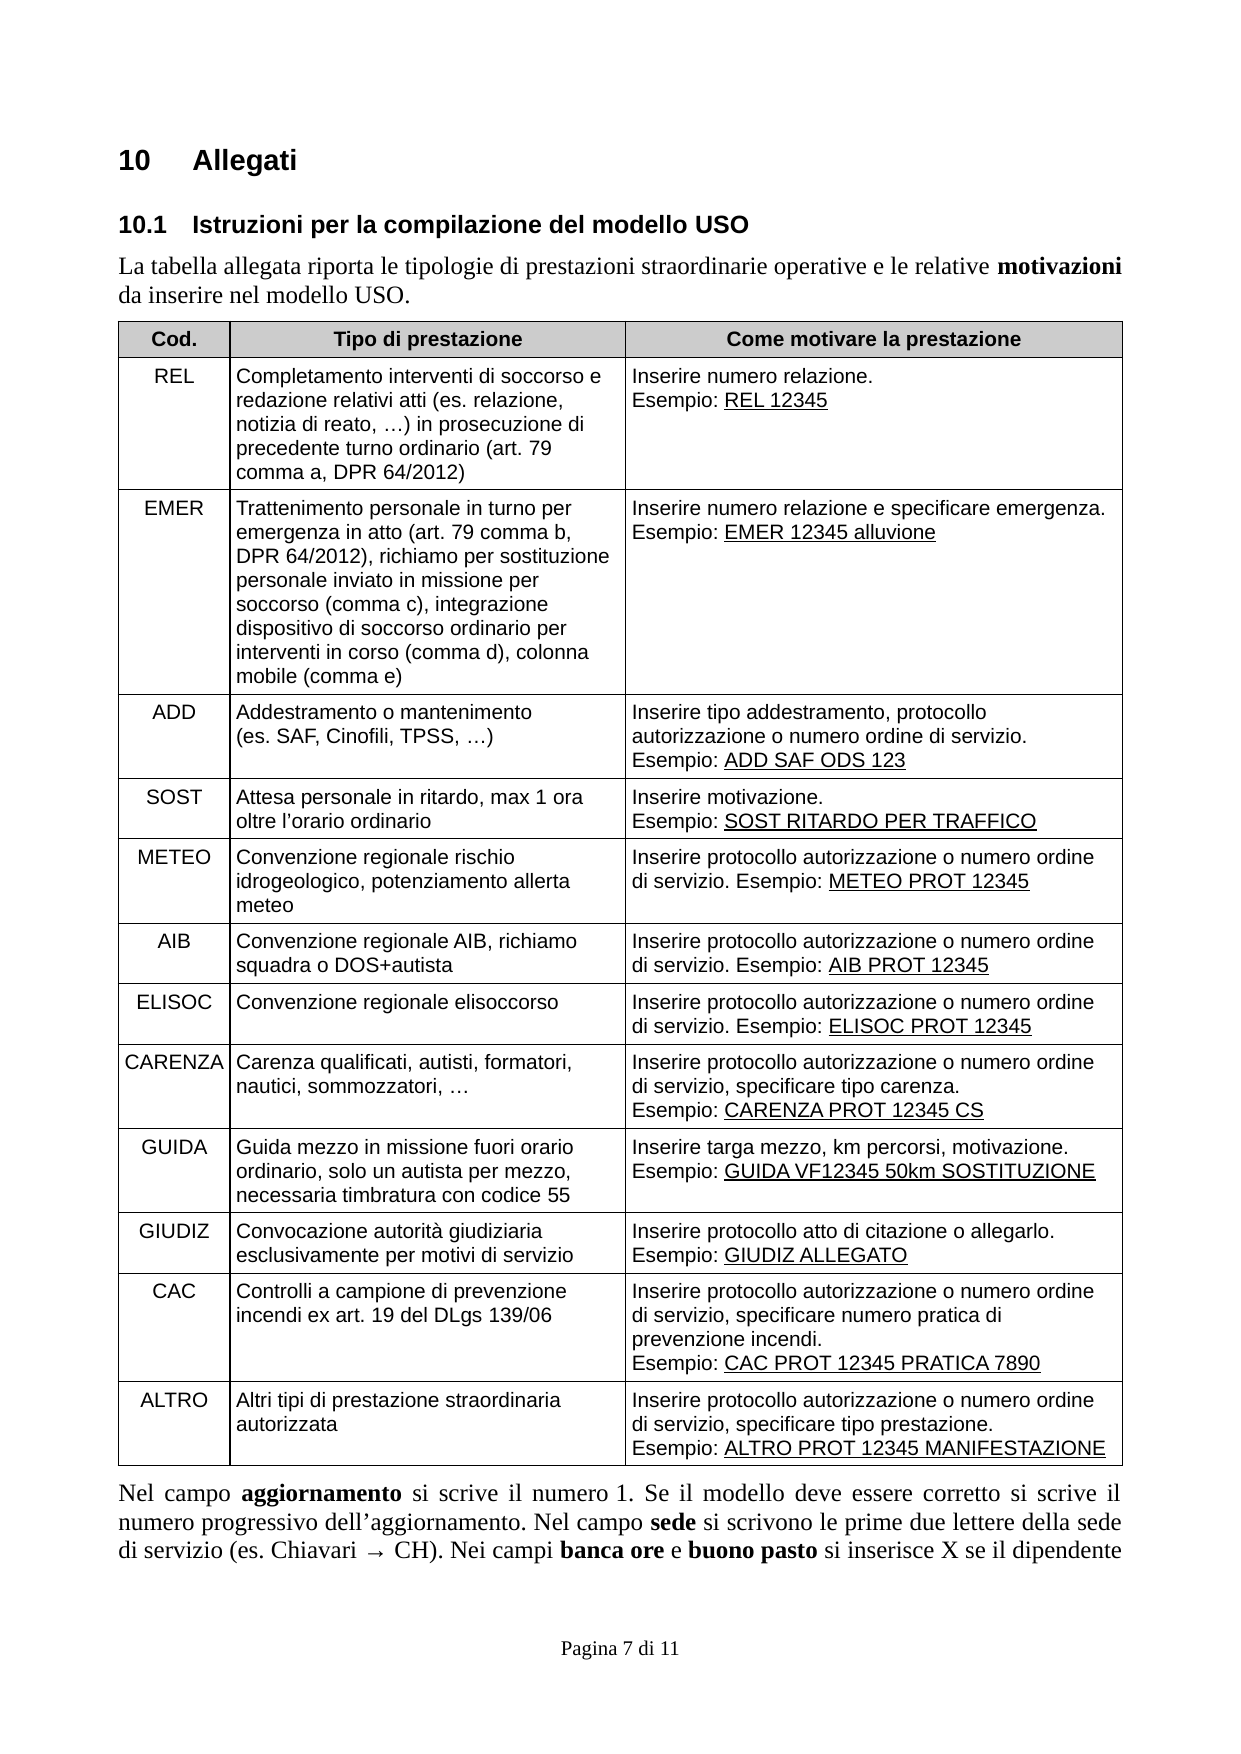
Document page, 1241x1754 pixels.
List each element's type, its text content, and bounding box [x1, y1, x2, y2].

table_cell ALTRO [119, 1382, 229, 1465]
table_cell Inserire protocollo autorizzazione o numero ordine di servizio. Esempio: AIB PROT 12345 [626, 924, 1122, 983]
table_cell Controlli a campione di prevenzione incendi ex art. 19 del DLgs 139/06 [231, 1274, 625, 1381]
subtitle Allegati [118, 143, 1122, 177]
table_cell Attesa personale in ritardo, max 1 ora oltre l’orario ordinario [231, 779, 625, 838]
table_cell Carenza qualificati, autisti, formatori, nautici, sommozzatori, … [231, 1045, 625, 1128]
table_cell Inserire motivazione. Esempio: SOST RITARDO PER TRAFFICO [626, 779, 1122, 838]
table_cell ELISOC [119, 984, 229, 1043]
table_cell Inserire protocollo autorizzazione o numero ordine di servizio. Esempio: ELISOC PROT 12345 [626, 984, 1122, 1043]
table_cell Inserire protocollo autorizzazione o numero ordine di servizio. Esempio: METEO PROT 12345 [626, 839, 1122, 923]
table_header Come motivare la prestazione [626, 322, 1122, 357]
table_cell REL [119, 358, 229, 489]
table_cell Inserire targa mezzo, km percorsi, motivazione. Esempio: GUIDA VF12345 50km SOSTITUZIONE [626, 1129, 1122, 1212]
table_cell Inserire protocollo autorizzazione o numero ordine di servizio, specificare tipo prestazione. Esempio: ALTRO PROT 12345 MANIFESTAZIONE [626, 1382, 1122, 1465]
table_cell SOST [119, 779, 229, 838]
table_cell Guida mezzo in missione fuori orario ordinario, solo un autista per mezzo, necessaria timbratura con codice 55 [231, 1129, 625, 1212]
table_cell METEO [119, 839, 229, 923]
table_cell AIB [119, 924, 229, 983]
table_cell Convenzione regionale AIB, richiamo squadra o DOS+autista [231, 924, 625, 983]
table_cell Inserire protocollo atto di citazione o allegarlo. Esempio: GIUDIZ ALLEGATO [626, 1213, 1122, 1273]
table_cell Inserire tipo addestramento, protocollo autorizzazione o numero ordine di servizio. Esempio: ADD SAF ODS 123 [626, 695, 1122, 778]
table_cell GIUDIZ [119, 1213, 229, 1273]
table_cell Inserire protocollo autorizzazione o numero ordine di servizio, specificare tipo carenza. Esempio: CARENZA PROT 12345 CS [626, 1045, 1122, 1128]
table_cell Inserire numero relazione. Esempio: REL 12345 [626, 358, 1122, 489]
text Nel campo aggiornamento si scrive il numero 1. Se il modello deve essere corretto si scrive il numero progressivo dell’aggiornamento. Nel campo sede si scrivono le prime due lettere della sede di servizio (es. Chiavari → CH). Nei campi banca ore e buono pasto si inserisce X se il dipendente [118, 1478, 1122, 1564]
table_cell GUIDA [119, 1129, 229, 1212]
table_cell Convenzione regionale elisoccorso [231, 984, 625, 1043]
table_cell CAC [119, 1274, 229, 1381]
table_cell Inserire protocollo autorizzazione o numero ordine di servizio, specificare numero pratica di prevenzione incendi. Esempio: CAC PROT 12345 PRATICA 7890 [626, 1274, 1122, 1381]
table_cell Trattenimento personale in turno per emergenza in atto (art. 79 comma b, DPR 64/2012), richiamo per sostituzione personale inviato in missione per soccorso (comma c), integrazione dispositivo di soccorso ordinario per interventi in corso (comma d), colonna mobile (comma e) [231, 490, 625, 693]
table_cell Addestramento o mantenimento (es. SAF, Cinofili, TPSS, …) [231, 695, 625, 778]
table_cell Convenzione regionale rischio idrogeologico, potenziamento allerta meteo [231, 839, 625, 923]
table_cell CARENZA [119, 1045, 229, 1128]
subtitle Istruzioni per la compilazione del modello USO [118, 210, 1122, 239]
table_header Tipo di prestazione [231, 322, 625, 357]
table_cell Altri tipi di prestazione straordinaria autorizzata [231, 1382, 625, 1465]
text La tabella allegata riporta le tipologie di prestazioni straordinarie operative e le relative motivazioni da inserire nel modello USO. [118, 251, 1122, 309]
table_cell Convocazione autorità giudiziaria esclusivamente per motivi di servizio [231, 1213, 625, 1273]
table_cell Inserire numero relazione e specificare emergenza. Esempio: EMER 12345 alluvione [626, 490, 1122, 693]
table_cell Completamento interventi di soccorso e redazione relativi atti (es. relazione, notizia di reato, …) in prosecuzione di precedente turno ordinario (art. 79 comma a, DPR 64/2012) [231, 358, 625, 489]
table_header Cod. [119, 322, 229, 357]
table_cell EMER [119, 490, 229, 693]
table_cell ADD [119, 695, 229, 778]
